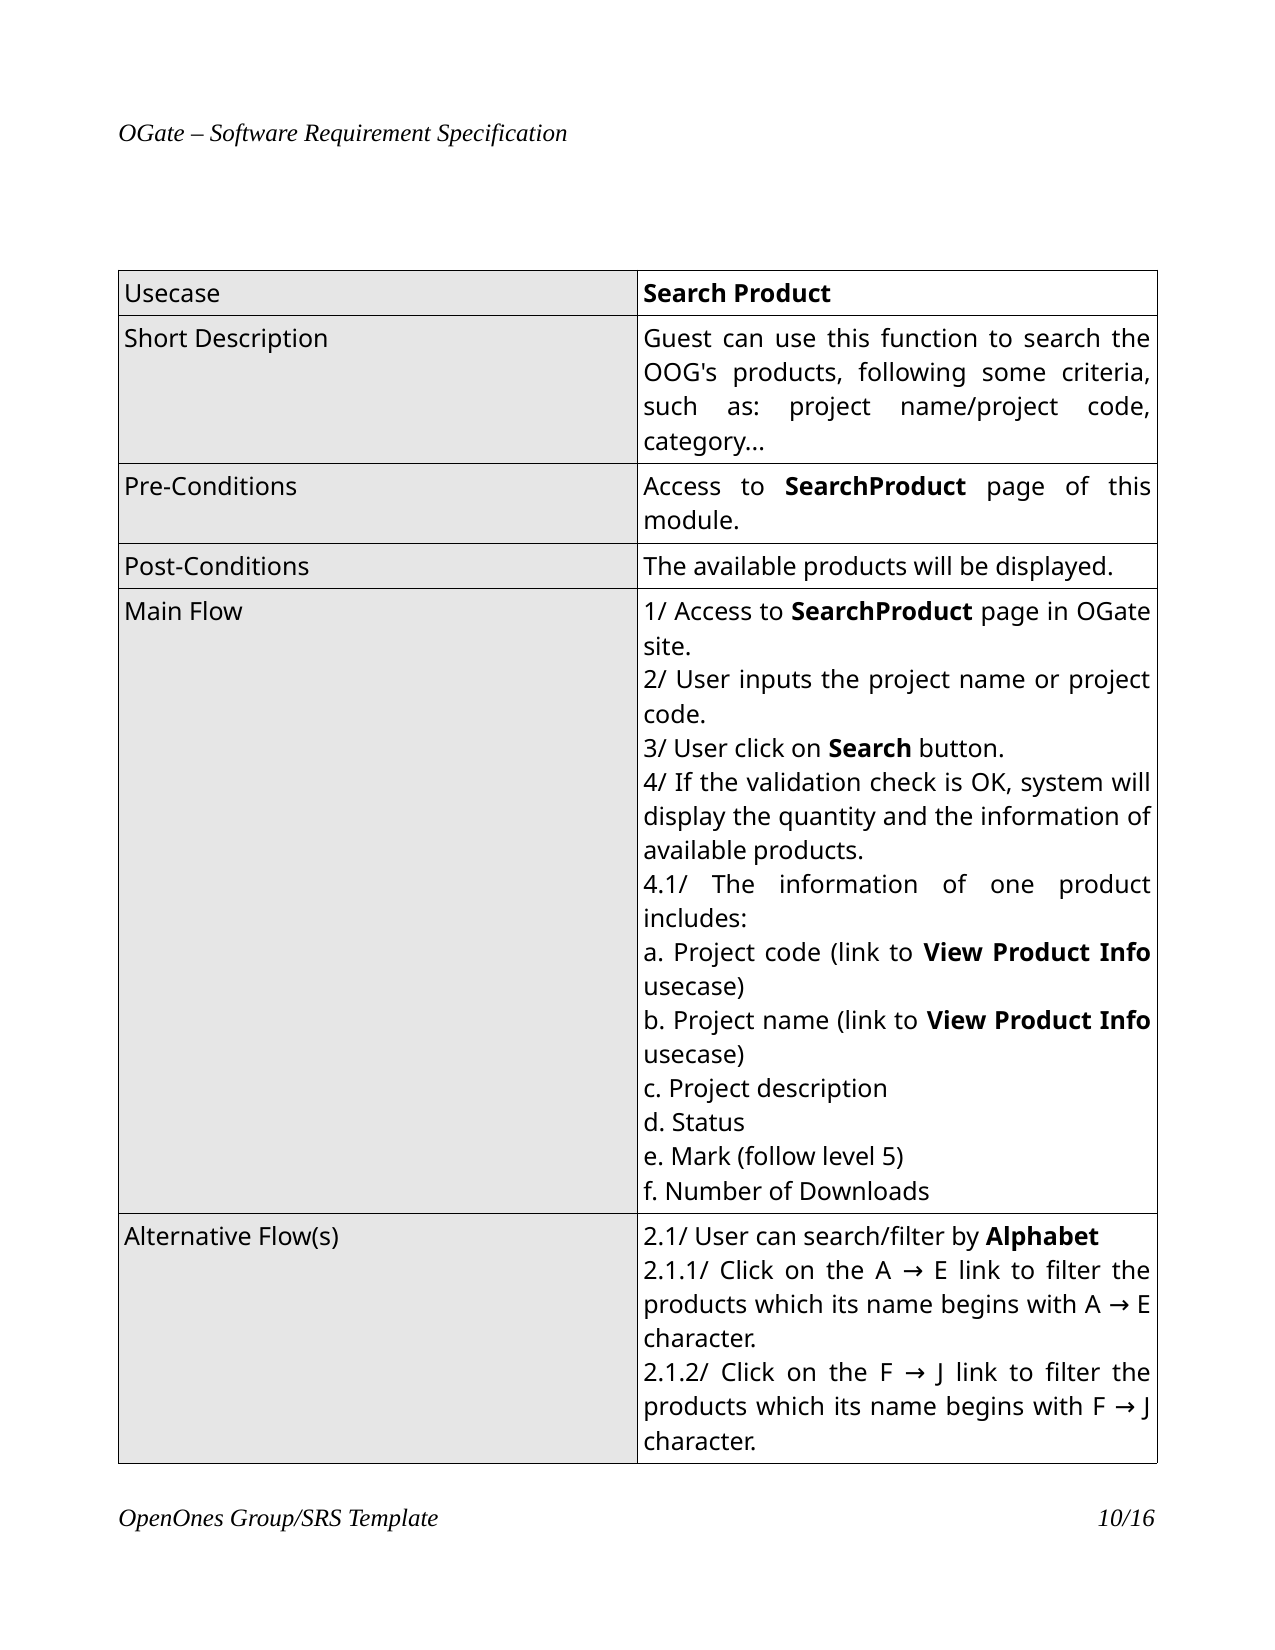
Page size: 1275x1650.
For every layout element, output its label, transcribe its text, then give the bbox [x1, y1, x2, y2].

table_cell The available products will be displayed. [638, 544, 1157, 588]
table_cell 2.1/ User can search/filter by Alphabet 2.1.1/ Click on the A → E link to filter the products which its name begins with A → E character. 2.1.2/ Click on the F → J link to filter the products which its name begins with F → J character. [638, 1214, 1157, 1463]
table_cell Guest can use this function to search the OOG's products, following some criteria, such as: project name/project code, category... [638, 316, 1157, 463]
table_cell Short Description [119, 316, 637, 463]
table_cell Post-Conditions [119, 544, 637, 588]
table_cell Pre-Conditions [119, 464, 637, 543]
table_header Search Product [638, 271, 1157, 315]
table_cell 1/ Access to SearchProduct page in OGate site. 2/ User inputs the project name or project code. 3/ User click on Search button. 4/ If the validation check is OK, system will display the quantity and the information of available products. 4.1/ The information of one product includes: a. Project code (link to View Product Info usecase) b. Project name (link to View Product Info usecase) c. Project description d. Status e. Mark (follow level 5) f. Number of Downloads [638, 589, 1157, 1213]
table_header Usecase [119, 271, 637, 315]
table_cell Access to SearchProduct page of this module. [638, 464, 1157, 543]
table_cell Main Flow [119, 589, 637, 1213]
table_cell Alternative Flow(s) [119, 1214, 637, 1463]
